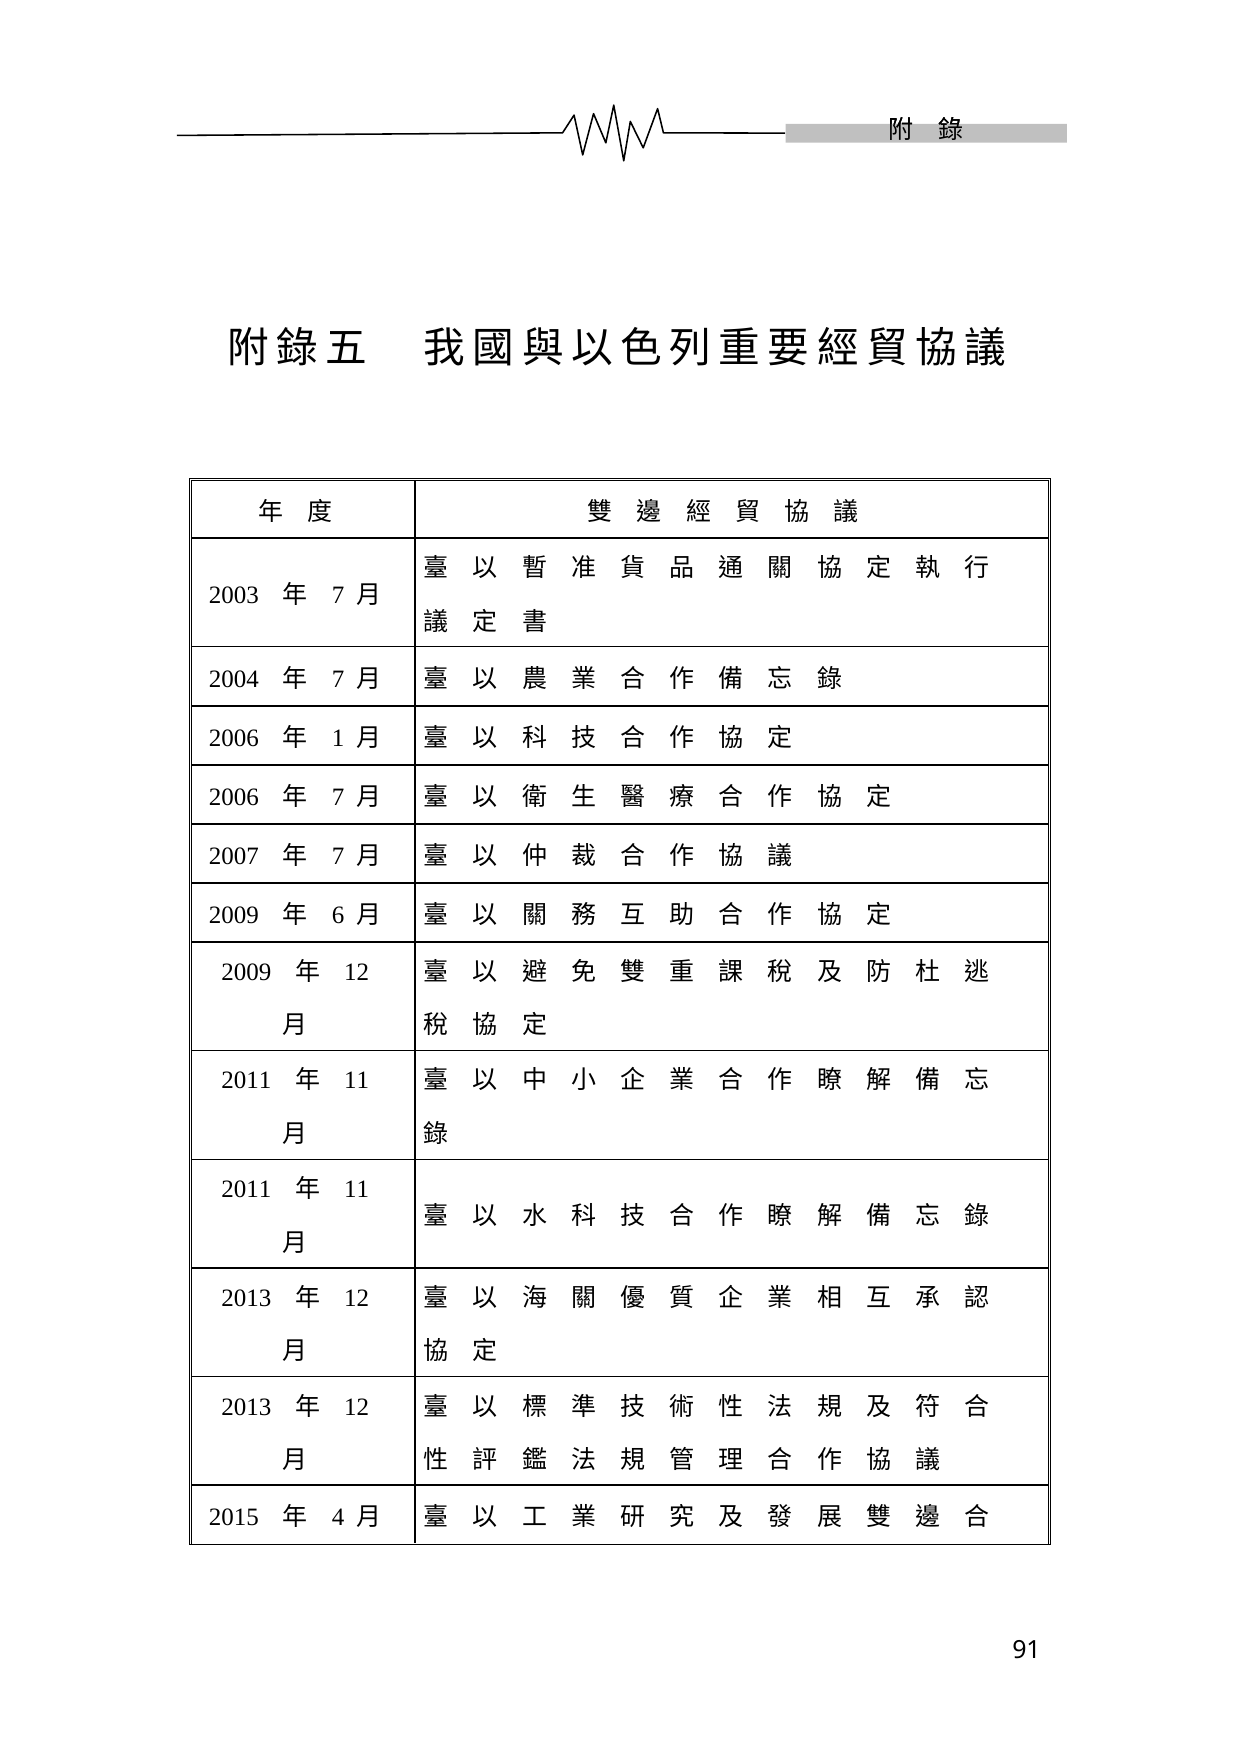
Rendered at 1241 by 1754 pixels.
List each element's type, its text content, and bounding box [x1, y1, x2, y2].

text 附錄五 我國與以色列重要經貿協議 [178, 291, 1063, 398]
table_cell 臺以標準技術性法規及符合性評鑑法規管理合作協議 [416, 1377, 1048, 1484]
table_cell 臺以海關優質企業相互承認協定 [416, 1269, 1048, 1376]
table_cell 2013年12月 [192, 1377, 414, 1484]
table_cell 臺以科技合作協定 [416, 707, 1048, 764]
table_header 年度 [192, 481, 414, 537]
table_cell 2004年7月 [192, 647, 414, 705]
table_cell 臺以水科技合作瞭解備忘錄 [416, 1160, 1048, 1267]
table_cell 2009年12月 [192, 943, 414, 1050]
table_cell 2011年11月 [192, 1051, 414, 1158]
table_cell 2011年11月 [192, 1160, 414, 1267]
table_cell 臺以中小企業合作瞭解備忘錄 [416, 1051, 1048, 1158]
table_cell 2015年4月 [192, 1486, 414, 1543]
table_cell 2006年1月 [192, 707, 414, 764]
table_cell 臺以農業合作備忘錄 [416, 647, 1048, 705]
table_cell 2006年7月 [192, 766, 414, 823]
table_cell 2003年7月 [192, 539, 414, 646]
table_cell 2013年12月 [192, 1269, 414, 1376]
table_cell 臺以暫准貨品通關協定執行議定書 [416, 539, 1048, 646]
table_cell 臺以避免雙重課稅及防杜逃稅協定 [416, 943, 1048, 1050]
table_cell 臺以關務互助合作協定 [416, 884, 1048, 941]
table_cell 臺以仲裁合作協議 [416, 825, 1048, 882]
table_cell 臺以衛生醫療合作協定 [416, 766, 1048, 823]
table_header 雙邊經貿協議 [416, 481, 1048, 537]
table_cell 臺以工業研究及發展雙邊合 [416, 1486, 1048, 1543]
table_cell 2007年7月 [192, 825, 414, 882]
table_cell 2009年6月 [192, 884, 414, 941]
